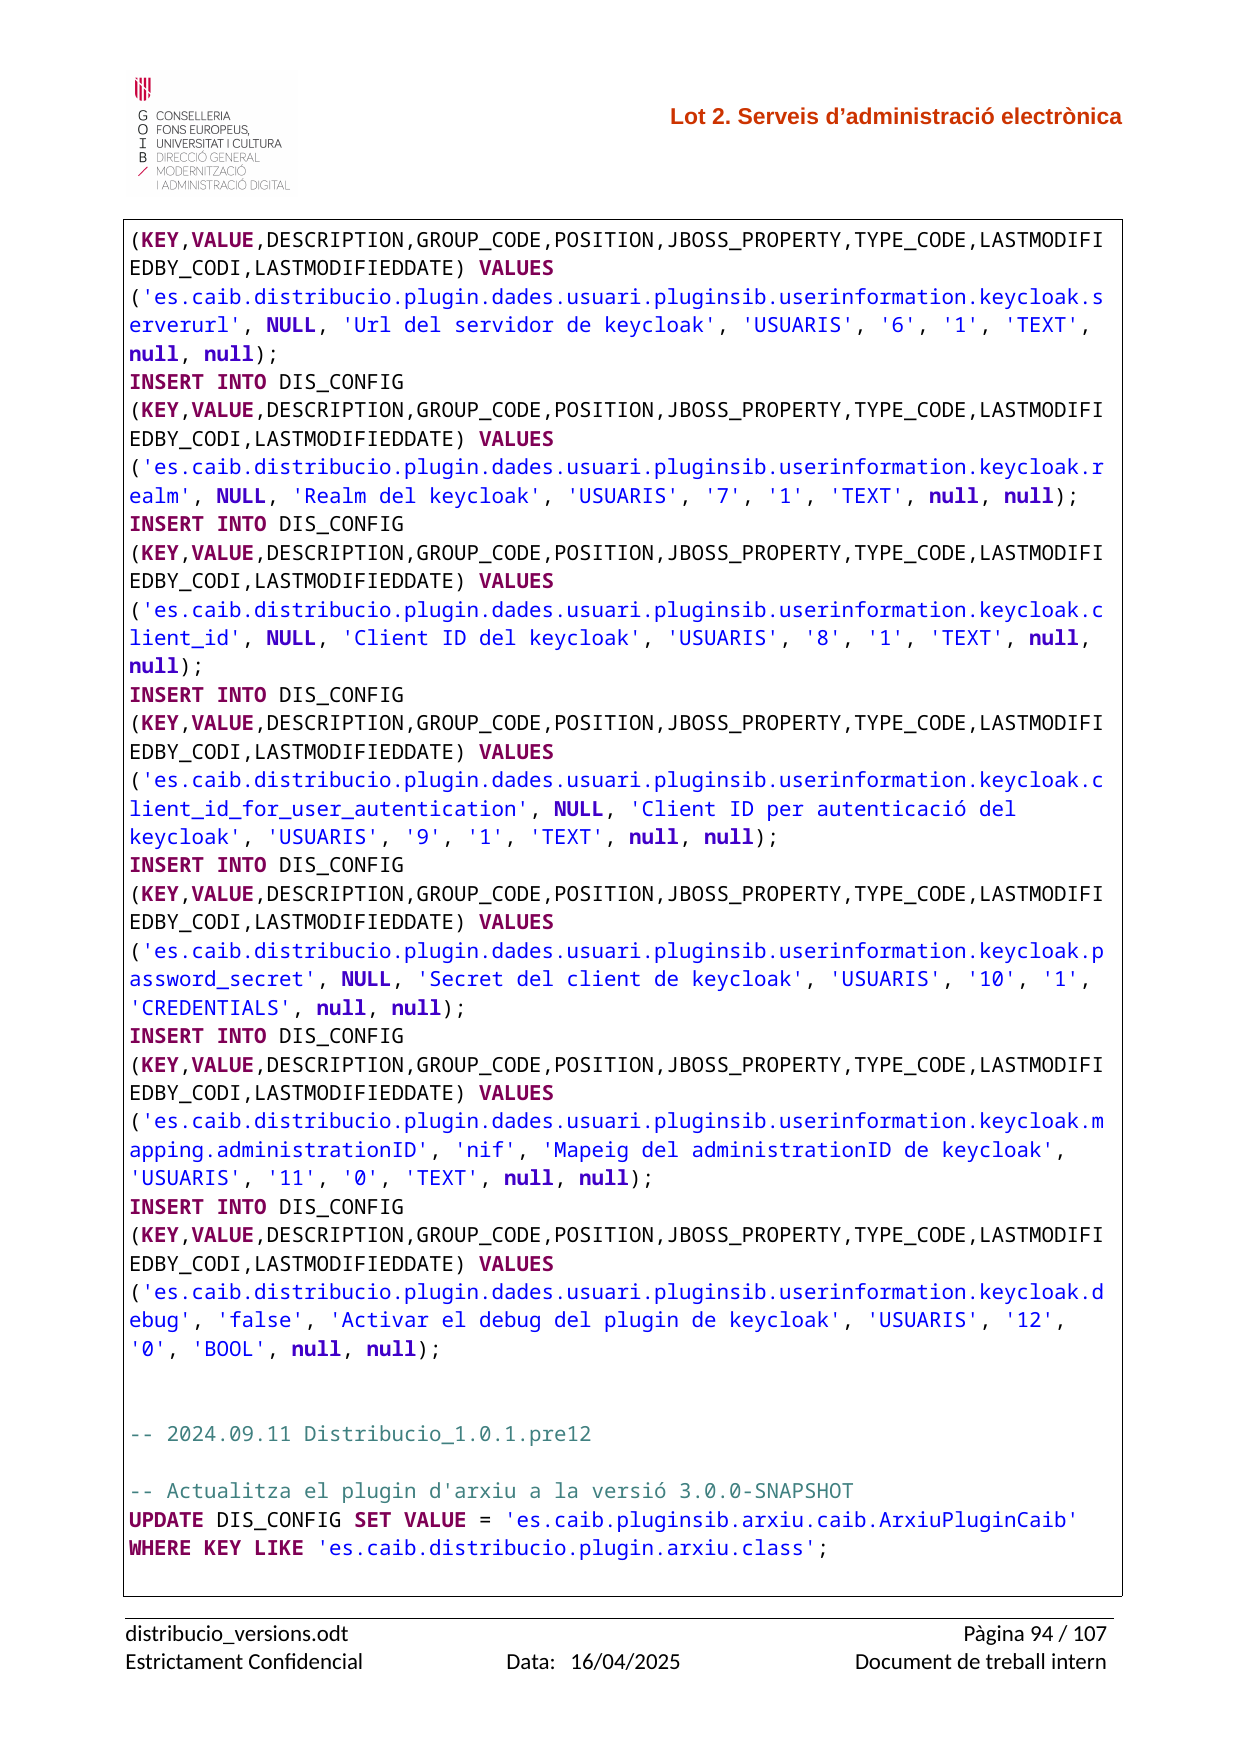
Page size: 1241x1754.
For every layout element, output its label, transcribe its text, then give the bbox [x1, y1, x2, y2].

table_header (KEY,VALUE,DESCRIPTION,GROUP_CODE,POSITION,JBOSS_PROPERTY,TYPE_CODE,LASTMODIFIEDBY_CODI,LASTMODIFIEDDATE) VALUES ('es.caib.distribucio.plugin.dades.usuari.pluginsib.userinformation.keycloak.serverurl', NULL, 'Url del servidor de keycloak', 'USUARIS', '6', '1', 'TEXT', null, null); INSERT INTO DIS_CONFIG (KEY,VALUE,DESCRIPTION,GROUP_CODE,POSITION,JBOSS_PROPERTY,TYPE_CODE,LASTMODIFIEDBY_CODI,LASTMODIFIEDDATE) VALUES ('es.caib.distribucio.plugin.dades.usuari.pluginsib.userinformation.keycloak.realm', NULL, 'Realm del keycloak', 'USUARIS', '7', '1', 'TEXT', null, null); INSERT INTO DIS_CONFIG (KEY,VALUE,DESCRIPTION,GROUP_CODE,POSITION,JBOSS_PROPERTY,TYPE_CODE,LASTMODIFIEDBY_CODI,LASTMODIFIEDDATE) VALUES ('es.caib.distribucio.plugin.dades.usuari.pluginsib.userinformation.keycloak.client_id', NULL, 'Client ID del keycloak', 'USUARIS', '8', '1', 'TEXT', null, null); INSERT INTO DIS_CONFIG (KEY,VALUE,DESCRIPTION,GROUP_CODE,POSITION,JBOSS_PROPERTY,TYPE_CODE,LASTMODIFIEDBY_CODI,LASTMODIFIEDDATE) VALUES ('es.caib.distribucio.plugin.dades.usuari.pluginsib.userinformation.keycloak.client_id_for_user_autentication', NULL, 'Client ID per autenticació del keycloak', 'USUARIS', '9', '1', 'TEXT', null, null); INSERT INTO DIS_CONFIG (KEY,VALUE,DESCRIPTION,GROUP_CODE,POSITION,JBOSS_PROPERTY,TYPE_CODE,LASTMODIFIEDBY_CODI,LASTMODIFIEDDATE) VALUES ('es.caib.distribucio.plugin.dades.usuari.pluginsib.userinformation.keycloak.password_secret', NULL, 'Secret del client de keycloak', 'USUARIS', '10', '1', 'CREDENTIALS', null, null); INSERT INTO DIS_CONFIG (KEY,VALUE,DESCRIPTION,GROUP_CODE,POSITION,JBOSS_PROPERTY,TYPE_CODE,LASTMODIFIEDBY_CODI,LASTMODIFIEDDATE) VALUES ('es.caib.distribucio.plugin.dades.usuari.pluginsib.userinformation.keycloak.mapping.administrationID', 'nif', 'Mapeig del administrationID de keycloak', 'USUARIS', '11', '0', 'TEXT', null, null); INSERT INTO DIS_CONFIG (KEY,VALUE,DESCRIPTION,GROUP_CODE,POSITION,JBOSS_PROPERTY,TYPE_CODE,LASTMODIFIEDBY_CODI,LASTMODIFIEDDATE) VALUES ('es.caib.distribucio.plugin.dades.usuari.pluginsib.userinformation.keycloak.debug', 'false', 'Activar el debug del plugin de keycloak', 'USUARIS', '12', '0', 'BOOL', null, null); -- 2024.09.11 Distribucio_1.0.1.pre12 -- Actualitza el plugin d'arxiu a la versió 3.0.0-SNAPSHOT UPDATE DIS_CONFIG SET VALUE = 'es.caib.pluginsib.arxiu.caib.ArxiuPluginCaib' WHERE KEY LIKE 'es.caib.distribucio.plugin.arxiu.class'; [124, 220, 1122, 1596]
picture [126, 70, 299, 197]
